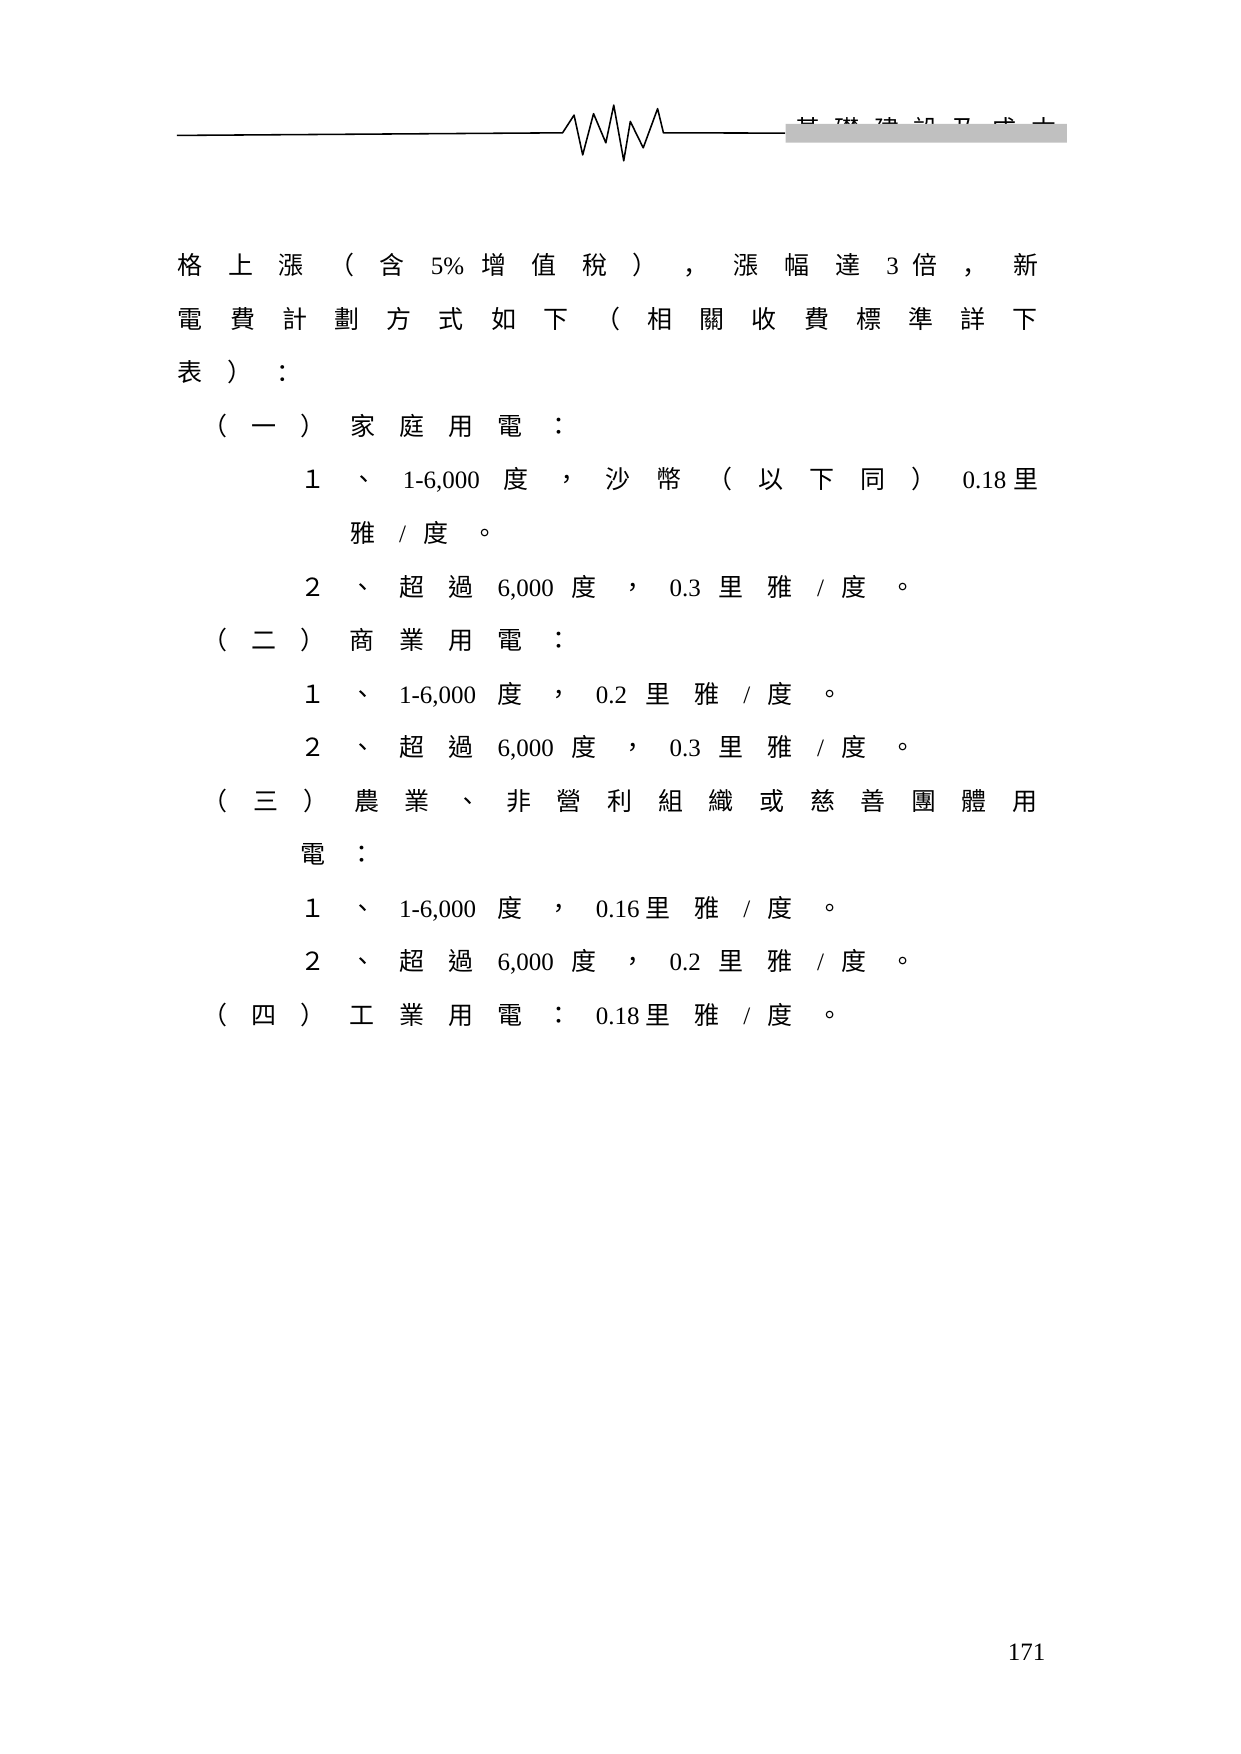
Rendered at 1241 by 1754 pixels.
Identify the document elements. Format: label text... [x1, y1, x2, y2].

text （四）工業用電：0.18里雅/度。 [202, 987, 1063, 1040]
text 格上漲（含5%增值稅），漲幅達3倍，新電費計劃方式如下（相關收費標準詳下表）： [178, 237, 1063, 398]
text ２、超過6,000度，0.3里雅/度。 [276, 719, 1063, 773]
text １、1-6,000度，0.16里雅/度。 [276, 880, 1063, 933]
text １、1-6,000度，0.2里雅/度。 [276, 666, 1063, 719]
text ２、超過6,000度，0.2里雅/度。 [276, 933, 1063, 987]
text （二）商業用電： [202, 612, 1063, 666]
text （三）農業、非營利組織或慈善團體用電： [202, 773, 1063, 880]
text （一）家庭用電： [202, 398, 1063, 451]
text ２、超過6,000度，0.3里雅/度。 [276, 558, 1063, 612]
text １、1-6,000度，沙幣（以下同）0.18里雅/度。 [276, 451, 1063, 558]
